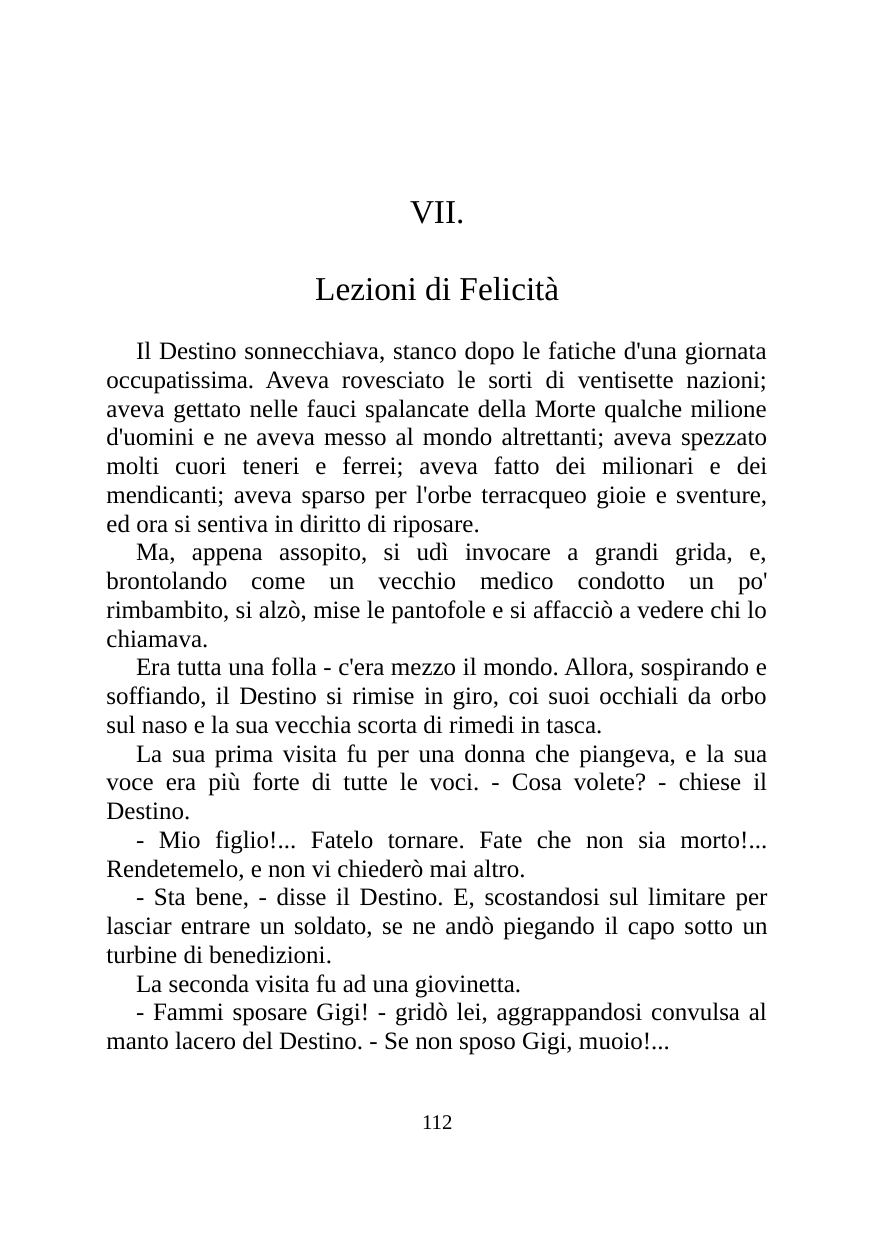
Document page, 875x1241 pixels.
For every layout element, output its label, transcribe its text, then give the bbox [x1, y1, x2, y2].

text La seconda visita fu ad una giovinetta. [106, 969, 768, 997]
text - Mio figlio!... Fatelo tornare. Fate che non sia morto!... Rendetemelo, e non vi chiederò mai altro. [106, 825, 768, 882]
text VII. [106, 192, 768, 231]
text Lezioni di Felicità [106, 269, 768, 307]
text - Sta bene, - disse il Destino. E, scostandosi sul limitare per lasciar entrare un soldato, se ne andò piegando il capo sotto un turbine di benedizioni. [106, 882, 768, 969]
text - Fammi sposare Gigi! - gridò lei, aggrappandosi convulsa al manto lacero del Destino. - Se non sposo Gigi, muoio!... [106, 997, 768, 1055]
text Il Destino sonnecchiava, stanco dopo le fatiche d'una giornata occupatissima. Aveva rovesciato le sorti di ventisette nazioni; aveva gettato nelle fauci spalancate della Morte qualche milione d'uomini e ne aveva messo al mondo altrettanti; aveva spezzato molti cuori teneri e ferrei; aveva fatto dei milionari e dei mendicanti; aveva sparso per l'orbe terracqueo gioie e sventure, ed ora si sentiva in diritto di riposare. [106, 336, 768, 537]
text Ma, appena assopito, si udì invocare a grandi grida, e, brontolando come un vecchio medico condotto un po' rimbambito, si alzò, mise le pantofole e si affacciò a vedere chi lo chiamava. [106, 537, 768, 652]
text Era tutta una folla - c'era mezzo il mondo. Allora, sospirando e soffiando, il Destino si rimise in giro, coi suoi occhiali da orbo sul naso e la sua vecchia scorta di rimedi in tasca. [106, 652, 768, 739]
text La sua prima visita fu per una donna che piangeva, e la sua voce era più forte di tutte le voci. - Cosa volete? - chiese il Destino. [106, 739, 768, 825]
